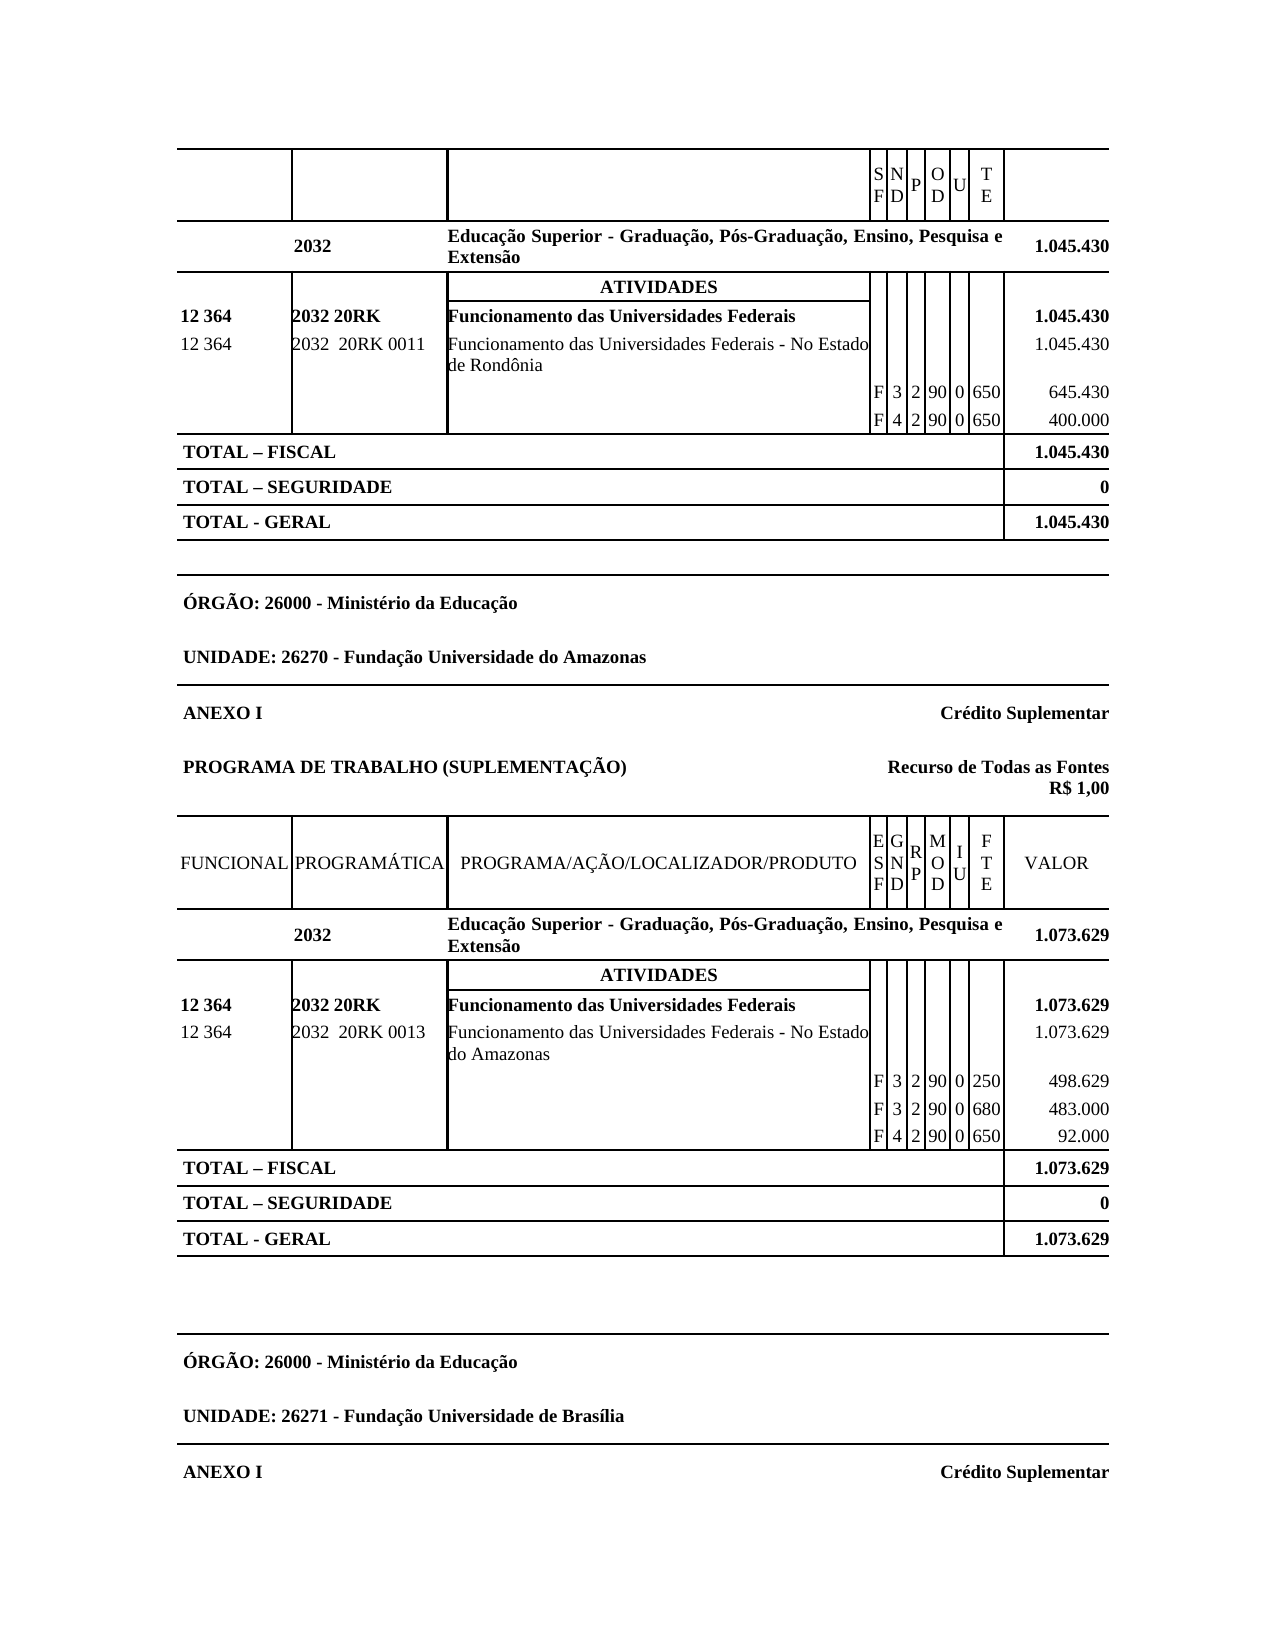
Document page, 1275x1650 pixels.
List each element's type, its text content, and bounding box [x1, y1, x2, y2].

table_cell 650 [970, 1122, 1003, 1149]
table_cell 2032 20RK 0013 [293, 1018, 446, 1067]
table_cell 1.073.629 [1005, 1151, 1109, 1184]
table_cell 650 [970, 379, 1003, 406]
table_cell [951, 273, 968, 300]
table_cell 680 [970, 1095, 1003, 1122]
table_cell 4 [888, 406, 906, 433]
table_cell 2 [908, 1067, 924, 1094]
table_cell [926, 961, 949, 989]
table_cell 645.430 [1005, 379, 1109, 406]
table_cell 2032 20RK [293, 300, 446, 329]
table_cell 2032 [177, 222, 447, 271]
table_cell 92.000 [1005, 1122, 1109, 1149]
table_cell [871, 273, 886, 300]
table_cell TOTAL – SEGURIDADE [177, 1187, 1003, 1219]
table_cell [888, 330, 906, 378]
table_cell 2 [908, 406, 924, 433]
table_cell F T E [970, 817, 1003, 908]
table_cell 2 [908, 1095, 924, 1122]
table_cell 1.045.430 [1005, 300, 1109, 329]
table_cell [908, 961, 924, 989]
table_cell [970, 330, 1003, 378]
table_cell [1005, 961, 1109, 989]
table_cell 12 364 [177, 300, 291, 329]
table_cell Recurso de Todas as Fontes R$ 1,00 [870, 739, 1109, 815]
table_cell ÓRGÃO: 26000 - Ministério da Educação [177, 1335, 1109, 1389]
table_cell Funcionamento das Universidades Federais [449, 991, 869, 1018]
table_cell ANEXO I [177, 1445, 870, 1499]
table_cell [888, 300, 906, 329]
table_cell 2 [908, 379, 924, 406]
table_cell [926, 1018, 949, 1067]
table_cell [970, 273, 1003, 300]
table_cell [449, 1095, 869, 1122]
table_cell 0 [951, 379, 968, 406]
table_cell [970, 961, 1003, 989]
table_cell F [871, 1067, 886, 1094]
table_cell [871, 961, 886, 989]
table_cell [951, 1018, 968, 1067]
table_cell [1005, 273, 1109, 300]
table_cell 1.073.629 [1005, 989, 1109, 1018]
table_cell [449, 379, 869, 406]
table_cell 0 [1005, 1187, 1109, 1219]
table_cell [970, 989, 1003, 1018]
table_cell [908, 273, 924, 300]
table_cell [177, 1095, 291, 1122]
table_cell Funcionamento das Universidades Federais - No Estado de Rondônia [449, 330, 869, 378]
table_cell TOTAL – FISCAL [177, 1151, 1003, 1184]
table_cell [449, 1067, 869, 1094]
table_cell [871, 989, 886, 1018]
table_cell Atividades [449, 961, 869, 989]
table_cell [908, 989, 924, 1018]
table_cell S F [871, 150, 886, 219]
table_cell [951, 961, 968, 989]
table_cell I U [951, 817, 968, 908]
table_cell [293, 961, 446, 989]
table_cell Educação Superior - Graduação, Pós-Graduação, Ensino, Pesquisa e Extensão [448, 222, 1003, 271]
table_cell [177, 1122, 291, 1149]
table_cell TOTAL – FISCAL [177, 435, 1003, 468]
table_cell [449, 406, 869, 433]
table_cell [888, 989, 906, 1018]
table_cell UNIDADE: 26270 - Fundação Universidade do Amazonas [177, 630, 870, 683]
table_cell 483.000 [1005, 1095, 1109, 1122]
table_cell Crédito Suplementar [870, 686, 1109, 739]
table_cell T E [970, 150, 1003, 219]
table_cell 3 [888, 379, 906, 406]
table_cell E S F [871, 817, 886, 908]
table_cell [293, 1067, 446, 1094]
table_cell Crédito Suplementar [870, 1445, 1109, 1499]
table_cell 1.073.629 [1005, 1018, 1109, 1067]
table_cell [908, 300, 924, 329]
table_cell 90 [926, 406, 949, 433]
table_cell P [908, 150, 924, 219]
table_cell 4 [888, 1122, 906, 1149]
table_cell [293, 1095, 446, 1122]
table_cell [1004, 541, 1109, 574]
table_cell 3 [888, 1067, 906, 1094]
table_cell [926, 300, 949, 329]
table_cell 250 [970, 1067, 1003, 1094]
table_cell 1.073.629 [1005, 1222, 1109, 1255]
table_cell F [871, 379, 886, 406]
table_cell [177, 273, 291, 300]
table_cell [970, 300, 1003, 329]
table_cell [177, 406, 291, 433]
table_cell [449, 1122, 869, 1149]
table_cell [908, 1018, 924, 1067]
table_cell [293, 406, 446, 433]
table_cell [871, 300, 886, 329]
table_cell [177, 1067, 291, 1094]
table_cell [1005, 150, 1109, 219]
table_cell [951, 989, 968, 1018]
table_cell 1.073.629 [1004, 910, 1109, 959]
table_cell [449, 150, 869, 219]
table_cell 12 364 [177, 330, 291, 378]
table_cell 1.045.430 [1005, 435, 1109, 468]
table_cell [926, 989, 949, 1018]
table_cell TOTAL - GERAL [177, 1222, 1003, 1255]
table_cell TOTAL – SEGURIDADE [177, 470, 1003, 503]
table_cell 2032 [177, 910, 447, 959]
table_cell O D [926, 150, 949, 219]
table_cell [951, 330, 968, 378]
table_cell [293, 273, 446, 300]
table_cell F [871, 406, 886, 433]
table_cell 2032 20RK 0011 [293, 330, 446, 378]
table_cell 498.629 [1005, 1067, 1109, 1094]
table_cell 2 [908, 1122, 924, 1149]
table_cell 0 [951, 1067, 968, 1094]
table_cell [871, 330, 886, 378]
table_cell FUNCIONAL [177, 817, 291, 908]
table_cell [870, 630, 1109, 683]
table_cell 400.000 [1005, 406, 1109, 433]
table_cell [951, 300, 968, 329]
table_cell F [871, 1095, 886, 1122]
table_cell PROGRAMÁTICA [293, 817, 446, 908]
table_cell M O D [926, 817, 949, 908]
table_cell TOTAL - GERAL [177, 506, 1003, 538]
table_cell [926, 273, 949, 300]
table_cell [293, 1122, 446, 1149]
table_cell [888, 961, 906, 989]
table_cell ANEXO I [177, 686, 870, 739]
table_cell [870, 1389, 1109, 1443]
table_cell U [951, 150, 968, 219]
table_cell Educação Superior - Graduação, Pós-Graduação, Ensino, Pesquisa e Extensão [448, 910, 1003, 959]
table_cell [177, 150, 291, 219]
table_cell R P [908, 817, 924, 908]
table_cell Funcionamento das Universidades Federais [449, 302, 869, 329]
table_cell 650 [970, 406, 1003, 433]
table_cell 2032 20RK [293, 989, 446, 1018]
table_cell [908, 330, 924, 378]
table_cell [293, 150, 446, 219]
table_cell F [871, 1122, 886, 1149]
table_cell 90 [926, 1067, 949, 1094]
table_cell [970, 1018, 1003, 1067]
table_cell ÓRGÃO: 26000 - Ministério da Educação [177, 576, 1109, 629]
table_cell [177, 541, 1003, 574]
table_cell 3 [888, 1095, 906, 1122]
table_cell UNIDADE: 26271 - Fundação Universidade de Brasília [177, 1389, 870, 1443]
table_cell [177, 379, 291, 406]
table_cell 0 [951, 1122, 968, 1149]
table_cell 12 364 [177, 989, 291, 1018]
table_cell [293, 379, 446, 406]
table_cell 1.045.430 [1005, 506, 1109, 538]
table_cell [177, 961, 291, 989]
table_cell [888, 273, 906, 300]
table_cell [177, 1257, 1003, 1333]
table_cell 0 [951, 406, 968, 433]
table_cell N D [888, 150, 906, 219]
table_cell 1.045.430 [1005, 330, 1109, 378]
table_cell [888, 1018, 906, 1067]
table_cell 90 [926, 1122, 949, 1149]
table_cell 90 [926, 1095, 949, 1122]
table_cell 0 [1005, 470, 1109, 503]
table_cell [926, 330, 949, 378]
table_cell 90 [926, 379, 949, 406]
table_cell [871, 1018, 886, 1067]
table_cell PROGRAMA DE TRABALHO (SUPLEMENTAÇÃO) [177, 739, 870, 815]
table_cell Funcionamento das Universidades Federais - No Estado do Amazonas [449, 1018, 869, 1067]
table_cell Atividades [449, 273, 869, 300]
table_cell G N D [888, 817, 906, 908]
table_cell PROGRAMA/AÇÃO/LOCALIZADOR/PRODUTO [449, 817, 869, 908]
table_cell 12 364 [177, 1018, 291, 1067]
table_cell 1.045.430 [1004, 222, 1109, 271]
table_cell [1004, 1257, 1109, 1333]
table_cell 0 [951, 1095, 968, 1122]
table_cell VALOR [1005, 817, 1109, 908]
